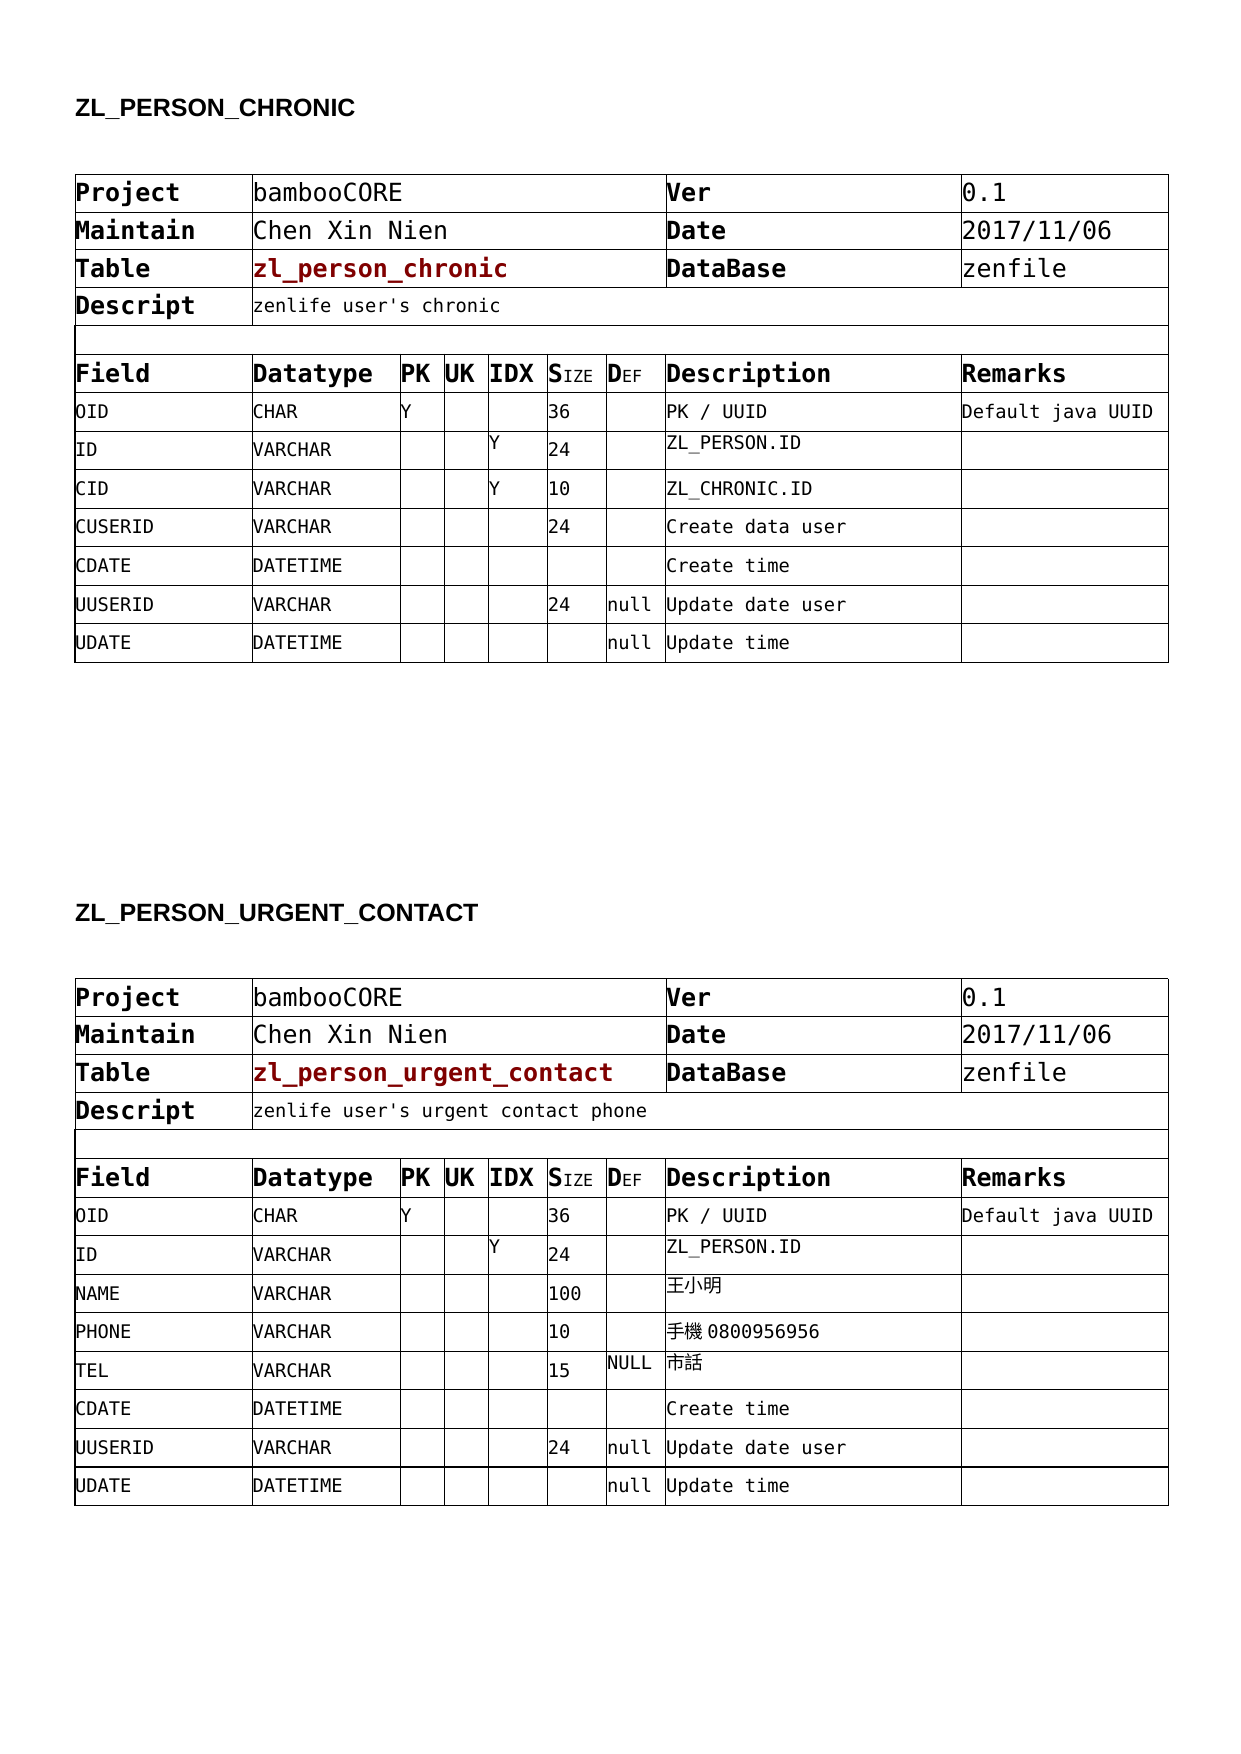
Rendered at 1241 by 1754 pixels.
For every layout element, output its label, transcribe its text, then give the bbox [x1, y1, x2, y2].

table_cell DataBase [667, 1055, 961, 1092]
table_cell [607, 1275, 665, 1312]
table_cell Y [489, 1236, 547, 1274]
table_cell SIZE [548, 1159, 606, 1197]
table_cell [607, 509, 665, 546]
table_cell [401, 1313, 444, 1351]
table_cell Description [666, 355, 961, 392]
subtitle ZL_PERSON_URGENT_CONTACT [75, 894, 1165, 931]
table_cell Chen Xin Nien [253, 213, 666, 249]
table_cell [962, 1275, 1168, 1312]
table_cell Datatype [253, 1159, 400, 1197]
table_cell [401, 1275, 444, 1312]
table_cell [401, 547, 444, 585]
table_cell DATETIME [253, 547, 400, 585]
table_cell Y [489, 432, 547, 469]
table_cell [962, 509, 1168, 546]
table_cell [1169, 431, 1181, 469]
table_cell CHAR [253, 1198, 400, 1235]
table_cell [445, 1429, 488, 1466]
table_cell Default java UUID [962, 393, 1168, 431]
table_cell VARCHAR [253, 1313, 400, 1351]
table_cell DEF [607, 355, 665, 392]
table_cell [1169, 1158, 1181, 1197]
table_cell ZL_PERSON.ID [666, 1236, 961, 1274]
table_cell [1175, 249, 1181, 287]
table_cell [445, 1313, 488, 1351]
table_cell [445, 1198, 488, 1235]
table_cell [445, 1352, 488, 1389]
table_cell [489, 547, 547, 585]
table_cell 100 [548, 1275, 606, 1312]
table_cell DATETIME [253, 624, 400, 662]
table_cell [1169, 1428, 1181, 1466]
table_cell 24 [548, 1236, 606, 1274]
table_cell [607, 1198, 665, 1235]
table_cell Date [667, 1017, 961, 1054]
table_cell [607, 470, 665, 508]
table_cell Create time [666, 1390, 961, 1428]
table_cell Description [666, 1159, 961, 1197]
table_cell [489, 393, 547, 431]
table_cell [962, 1468, 1168, 1505]
table_cell [962, 1236, 1168, 1274]
table_cell zenfile [962, 1055, 1168, 1092]
table_cell [1169, 546, 1181, 585]
table_cell [1169, 1389, 1181, 1428]
table_cell [1175, 1092, 1181, 1129]
table_cell [1169, 354, 1181, 392]
table_cell [607, 547, 665, 585]
table_cell [445, 547, 488, 585]
table_header bambooCORE [253, 979, 666, 1016]
table_header [1175, 978, 1181, 1016]
table_cell UK [445, 355, 488, 392]
table_cell [1169, 508, 1181, 546]
table_cell zl_person_urgent_contact [253, 1055, 666, 1092]
table_cell [607, 1390, 665, 1428]
table_cell [445, 1275, 488, 1312]
table_cell [401, 432, 444, 469]
table_cell CID [76, 470, 252, 508]
table_cell Field [76, 1159, 252, 1197]
table_cell ZL_PERSON.ID [666, 432, 961, 469]
table_cell zenlife user's urgent contact phone [253, 1093, 1168, 1129]
table_cell CHAR [253, 393, 400, 431]
table_cell [1175, 212, 1181, 249]
table_cell [607, 1236, 665, 1274]
table_cell Update time [666, 624, 961, 662]
table_cell 24 [548, 586, 606, 623]
table_cell [445, 1390, 488, 1428]
table_cell CDATE [76, 1390, 252, 1428]
table_cell TEL [76, 1352, 252, 1389]
table_cell [489, 1275, 547, 1312]
table_cell [1169, 469, 1181, 508]
table_cell UUSERID [76, 1429, 252, 1466]
table_cell PHONE [76, 1313, 252, 1351]
table_cell [401, 1236, 444, 1274]
table_cell [445, 624, 488, 662]
table_cell null [607, 1468, 665, 1505]
table_cell Update date user [666, 586, 961, 623]
table_cell zenlife user's chronic [253, 288, 1168, 325]
table_cell [401, 1468, 444, 1505]
table_cell [1169, 1351, 1181, 1389]
table_cell [607, 1313, 665, 1351]
table_cell [489, 1468, 547, 1505]
table_cell zl_person_chronic [253, 250, 666, 287]
table_cell [1169, 1235, 1181, 1274]
table_cell [401, 1429, 444, 1466]
table_cell [1169, 1466, 1181, 1505]
table_cell [76, 1130, 1168, 1158]
table_cell [962, 470, 1168, 508]
table_cell [489, 509, 547, 546]
table_cell [1169, 325, 1181, 353]
table_cell UDATE [76, 624, 252, 662]
table_cell [445, 586, 488, 623]
table_cell PK [401, 355, 444, 392]
table_cell UK [445, 1159, 488, 1197]
table_cell [445, 470, 488, 508]
table_cell null [607, 586, 665, 623]
table_cell Table [76, 250, 252, 287]
table_cell null [607, 624, 665, 662]
table_cell [445, 509, 488, 546]
table_cell Descript [76, 1093, 252, 1129]
table_cell CDATE [76, 547, 252, 585]
table_cell Y [489, 470, 547, 508]
table_cell [401, 470, 444, 508]
table_cell [962, 547, 1168, 585]
table_cell 市話 [666, 1352, 961, 1389]
table_cell [962, 1313, 1168, 1351]
table_cell SIZE [548, 355, 606, 392]
table_cell [1169, 1312, 1181, 1351]
table_cell [607, 393, 665, 431]
table_cell [76, 326, 1168, 353]
table_cell [1175, 1054, 1181, 1092]
table_cell [1175, 1016, 1181, 1054]
table_cell Default java UUID [962, 1198, 1168, 1235]
table_cell [445, 1468, 488, 1505]
table_cell [548, 624, 606, 662]
table_cell Remarks [962, 355, 1168, 392]
table_cell VARCHAR [253, 470, 400, 508]
table_cell Maintain [76, 213, 252, 249]
table_cell VARCHAR [253, 1429, 400, 1466]
table_cell Update time [666, 1468, 961, 1505]
table_cell [489, 1390, 547, 1428]
table_cell PK / UUID [666, 393, 961, 431]
table_cell NAME [76, 1275, 252, 1312]
table_cell Create data user [666, 509, 961, 546]
table_cell [548, 1468, 606, 1505]
table_cell [1169, 1197, 1181, 1235]
subtitle ZL_PERSON_CHRONIC [75, 89, 1165, 127]
table_cell OID [76, 1198, 252, 1235]
table_header 0.1 [962, 979, 1168, 1016]
table_cell Descript [76, 288, 252, 325]
table_cell Y [401, 393, 444, 431]
table_cell VARCHAR [253, 1236, 400, 1274]
table_cell [607, 432, 665, 469]
table_cell DataBase [667, 250, 961, 287]
table_cell ID [76, 1236, 252, 1274]
table_cell [962, 586, 1168, 623]
table_cell [401, 624, 444, 662]
table_cell IDX [489, 355, 547, 392]
table_cell [1169, 1274, 1181, 1312]
table_cell VARCHAR [253, 1275, 400, 1312]
table_cell UDATE [76, 1468, 252, 1505]
table_cell null [607, 1429, 665, 1466]
table_cell 王小明 [666, 1275, 961, 1312]
table_cell 24 [548, 432, 606, 469]
table_header 0.1 [962, 175, 1168, 212]
table_header Project [76, 979, 252, 1016]
table_cell 2017/11/06 [962, 1017, 1168, 1054]
table_cell VARCHAR [253, 432, 400, 469]
table_cell [962, 1390, 1168, 1428]
table_cell [401, 509, 444, 546]
table_cell Datatype [253, 355, 400, 392]
table_cell [401, 1390, 444, 1428]
table_cell Remarks [962, 1159, 1168, 1197]
table_cell [489, 1198, 547, 1235]
table_cell 24 [548, 509, 606, 546]
table_cell ZL_CHRONIC.ID [666, 470, 961, 508]
table_cell [401, 586, 444, 623]
table_header Project [76, 175, 252, 212]
table_cell DATETIME [253, 1468, 400, 1505]
table_cell 36 [548, 393, 606, 431]
table_cell [445, 393, 488, 431]
table_cell Y [401, 1198, 444, 1235]
table_cell VARCHAR [253, 1352, 400, 1389]
table_cell [962, 1352, 1168, 1389]
table_cell 15 [548, 1352, 606, 1389]
table_cell [548, 1390, 606, 1428]
table_cell DEF [607, 1159, 665, 1197]
table_cell [1169, 623, 1181, 662]
table_cell DATETIME [253, 1390, 400, 1428]
table_cell [962, 624, 1168, 662]
table_cell [1169, 585, 1181, 623]
table_cell VARCHAR [253, 586, 400, 623]
table_cell [962, 1429, 1168, 1466]
table_cell VARCHAR [253, 509, 400, 546]
table_cell [489, 1352, 547, 1389]
table_cell [445, 1236, 488, 1274]
table_cell Create time [666, 547, 961, 585]
table_cell [489, 586, 547, 623]
table_cell IDX [489, 1159, 547, 1197]
table_cell PK [401, 1159, 444, 1197]
table_header bambooCORE [253, 175, 666, 212]
table_cell [1169, 1129, 1181, 1158]
table_cell [445, 432, 488, 469]
table_cell [1175, 287, 1181, 325]
table_cell 10 [548, 470, 606, 508]
table_header [1175, 174, 1181, 212]
table_cell [489, 1429, 547, 1466]
table_cell Table [76, 1055, 252, 1092]
table_cell [401, 1352, 444, 1389]
table_cell [548, 547, 606, 585]
table_cell 2017/11/06 [962, 213, 1168, 249]
table_cell zenfile [962, 250, 1168, 287]
table_cell Update date user [666, 1429, 961, 1466]
table_cell 24 [548, 1429, 606, 1466]
table_cell 10 [548, 1313, 606, 1351]
table_cell UUSERID [76, 586, 252, 623]
table_header Ver [667, 979, 961, 1016]
table_header Ver [667, 175, 961, 212]
table_cell ID [76, 432, 252, 469]
table_cell [1169, 392, 1181, 431]
table_cell [489, 1313, 547, 1351]
table_cell CUSERID [76, 509, 252, 546]
table_cell NULL [607, 1352, 665, 1389]
table_cell Maintain [76, 1017, 252, 1054]
table_cell [962, 432, 1168, 469]
table_cell Field [76, 355, 252, 392]
table_cell PK / UUID [666, 1198, 961, 1235]
table_cell Chen Xin Nien [253, 1017, 666, 1054]
table_cell [489, 624, 547, 662]
table_cell 36 [548, 1198, 606, 1235]
table_cell 手機0800956956 [666, 1313, 961, 1351]
table_cell OID [76, 393, 252, 431]
table_cell Date [667, 213, 961, 249]
